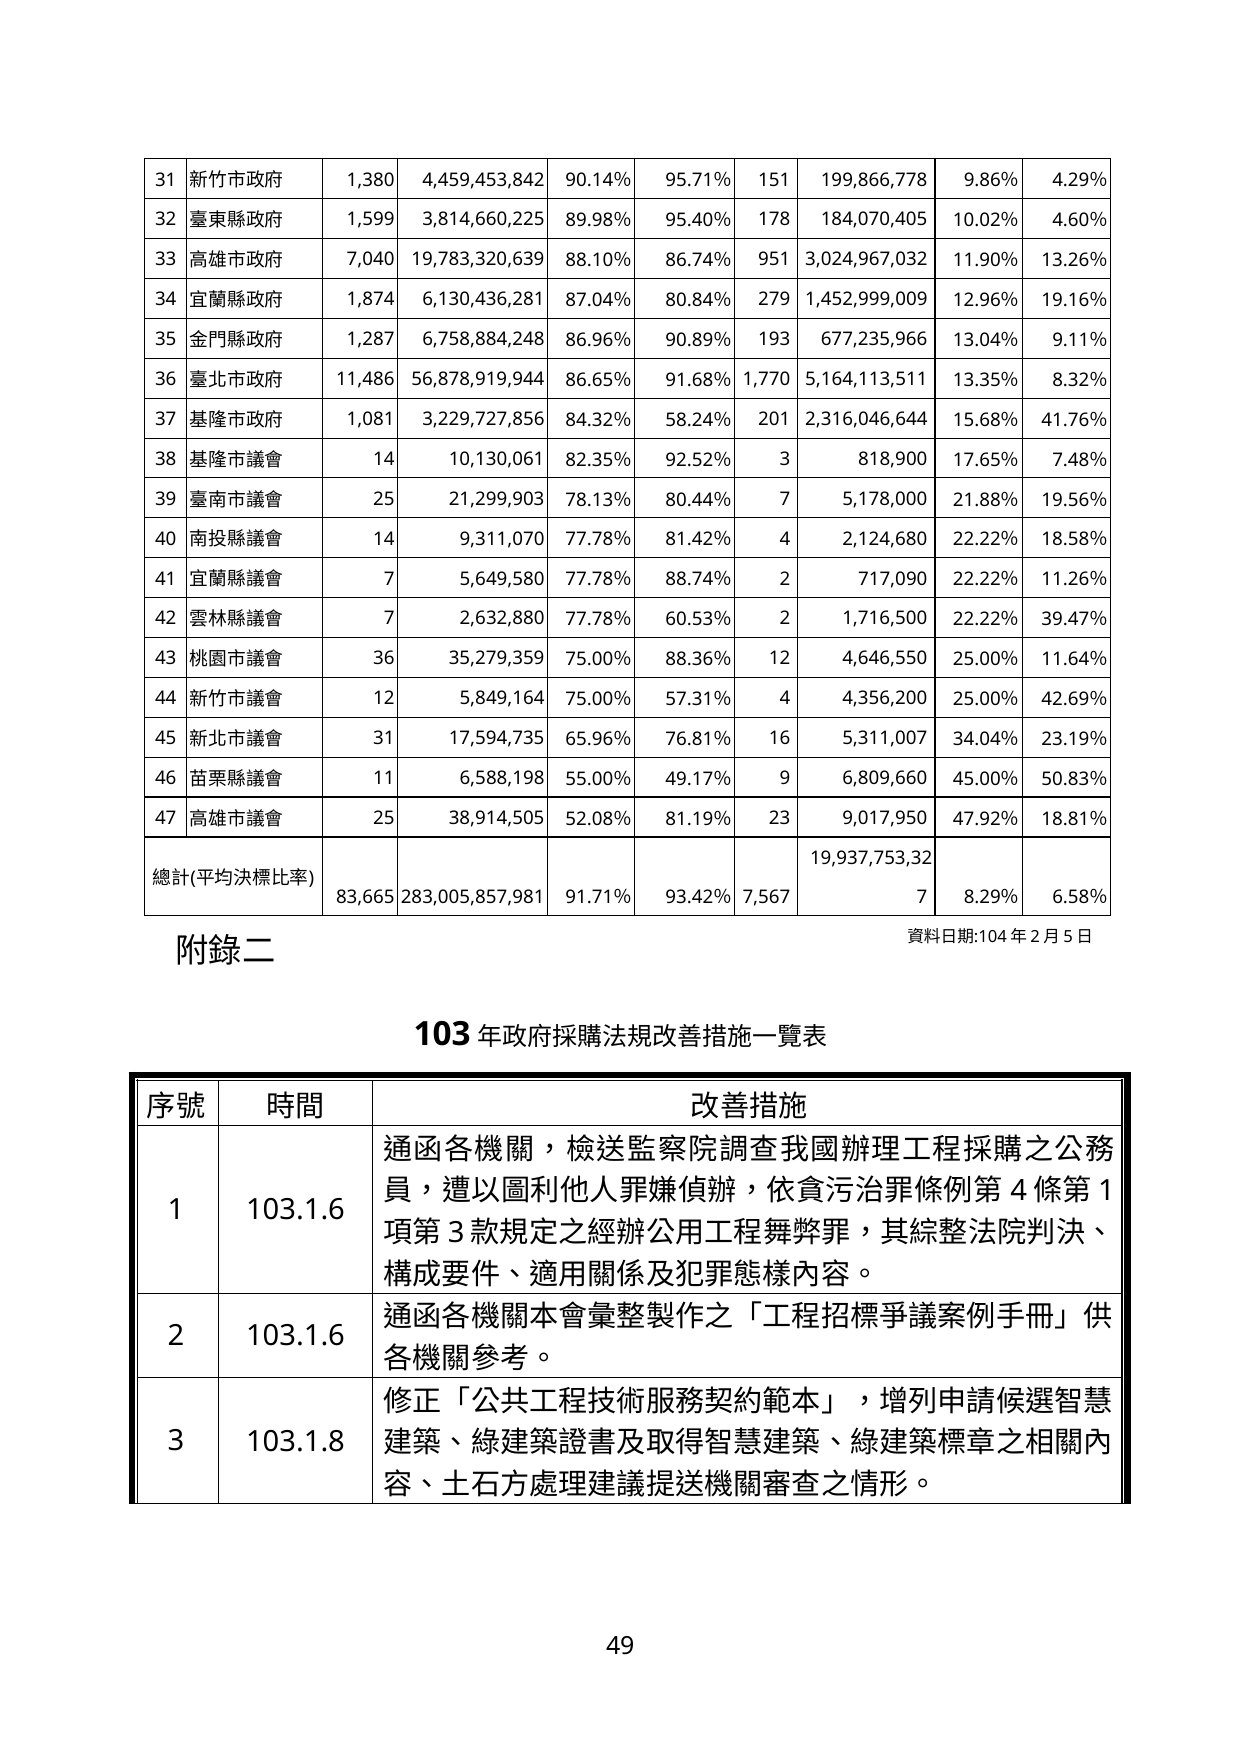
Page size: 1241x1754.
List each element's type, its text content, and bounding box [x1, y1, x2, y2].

table_cell 19,783,320,639 [398, 239, 547, 278]
table_cell 91.68％ [635, 359, 734, 397]
table_cell 總計(平均決標比率) [145, 838, 322, 915]
table_cell 60.53％ [635, 598, 734, 637]
table_cell 77.78％ [548, 558, 634, 597]
table_cell 1,081 [323, 399, 397, 437]
table_cell 88.10％ [548, 239, 634, 278]
table_cell 17.65％ [936, 439, 1022, 477]
table_cell 10.02％ [936, 199, 1022, 238]
table_cell 38,914,505 [398, 798, 547, 836]
table_cell 78.13％ [548, 478, 634, 517]
table_cell 3 [735, 439, 797, 477]
table_header 時間 [219, 1081, 372, 1125]
table_cell 818,900 [798, 439, 934, 477]
table_cell 80.44％ [635, 478, 734, 517]
text [148, 916, 160, 955]
table_cell 44 [145, 678, 186, 717]
table_cell 2,316,046,644 [798, 399, 934, 437]
table_cell 臺東縣政府 [187, 199, 322, 238]
table_cell 10,130,061 [398, 439, 547, 477]
table_cell 25 [323, 798, 397, 836]
table_cell 38 [145, 439, 186, 477]
table_cell 103.1.8 [219, 1378, 372, 1503]
table_cell 基隆市議會 [187, 439, 322, 477]
table_cell 199,866,778 [798, 159, 934, 198]
table_cell 33 [145, 239, 186, 278]
table_cell 89.98％ [548, 199, 634, 238]
table_cell 22.22％ [936, 558, 1022, 597]
table_cell 76.81％ [635, 718, 734, 757]
table_cell 45 [145, 718, 186, 757]
table_cell 1,599 [323, 199, 397, 238]
table_cell 12 [735, 638, 797, 677]
table_cell 86.65％ [548, 359, 634, 397]
table_cell 88.36％ [635, 638, 734, 677]
table_cell 5,164,113,511 [798, 359, 934, 397]
table_cell 9 [735, 758, 797, 796]
table_cell 184,070,405 [798, 199, 934, 238]
table_cell 77.78％ [548, 518, 634, 557]
table_cell 77.78％ [548, 598, 634, 637]
table_cell 9.11％ [1023, 319, 1110, 358]
table_cell 50.83％ [1023, 758, 1110, 796]
table_cell 8.32％ [1023, 359, 1110, 397]
table_cell 951 [735, 239, 797, 278]
table_cell 3,024,967,032 [798, 239, 934, 278]
table_cell 2 [138, 1294, 218, 1377]
table_cell 1,716,500 [798, 598, 934, 637]
table_cell 7,040 [323, 239, 397, 278]
table_cell 18.81％ [1023, 798, 1110, 836]
table_cell 25.00％ [936, 678, 1022, 717]
table_cell 13.35％ [936, 359, 1022, 397]
table_cell 9.86％ [936, 159, 1022, 198]
table_cell 25.00％ [936, 638, 1022, 677]
table_cell 2 [735, 598, 797, 637]
table_cell 18.58％ [1023, 518, 1110, 557]
table_cell 151 [735, 159, 797, 198]
table_cell 90.89％ [635, 319, 734, 358]
table_cell 臺北市政府 [187, 359, 322, 397]
table_cell 4.29％ [1023, 159, 1110, 198]
table_cell 103.1.6 [219, 1126, 372, 1292]
table_cell 36 [323, 638, 397, 677]
table_cell 新竹市政府 [187, 159, 322, 198]
table_cell 16 [735, 718, 797, 757]
table_cell 81.19％ [635, 798, 734, 836]
table_cell 12.96％ [936, 279, 1022, 318]
table_cell 4 [735, 518, 797, 557]
table_cell 6,588,198 [398, 758, 547, 796]
table_cell 87.04％ [548, 279, 634, 318]
table_cell 21,299,903 [398, 478, 547, 517]
table_cell 283,005,857,981 [398, 838, 547, 915]
table_cell 81.42％ [635, 518, 734, 557]
table_cell 84.32％ [548, 399, 634, 437]
table_cell 86.74％ [635, 239, 734, 278]
table_cell 31 [323, 718, 397, 757]
table_cell 宜蘭縣政府 [187, 279, 322, 318]
table_cell 宜蘭縣議會 [187, 558, 322, 597]
table_cell 8.29％ [936, 838, 1022, 915]
text 附錄二 [175, 924, 314, 972]
table_cell 65.96％ [548, 718, 634, 757]
table_cell 6.58％ [1023, 838, 1110, 915]
table_cell 23.19％ [1023, 718, 1110, 757]
table_cell 75.00％ [548, 638, 634, 677]
table_cell 83,665 [323, 838, 397, 915]
table_cell 13.26％ [1023, 239, 1110, 278]
table_cell 新竹市議會 [187, 678, 322, 717]
table_cell 95.71％ [635, 159, 734, 198]
table_cell 91.71％ [548, 838, 634, 915]
table_cell 52.08％ [548, 798, 634, 836]
table_cell 1,770 [735, 359, 797, 397]
table_cell 1,380 [323, 159, 397, 198]
table_cell 7,567 [735, 838, 797, 915]
table_cell 7 [323, 558, 397, 597]
table_cell 5,178,000 [798, 478, 934, 517]
table_cell 717,090 [798, 558, 934, 597]
table_cell 55.00％ [548, 758, 634, 796]
table_cell 基隆市政府 [187, 399, 322, 437]
table_cell 14 [323, 518, 397, 557]
table_cell 82.35％ [548, 439, 634, 477]
table_cell 35,279,359 [398, 638, 547, 677]
table_cell 31 [145, 159, 186, 198]
table_cell 11.90％ [936, 239, 1022, 278]
table_cell 22.22％ [936, 598, 1022, 637]
text 資料日期:104年2月5日 [329, 916, 1092, 955]
table_cell 11 [323, 758, 397, 796]
table_cell 57.31％ [635, 678, 734, 717]
table_cell 7 [735, 478, 797, 517]
table_cell 46 [145, 758, 186, 796]
table_cell 92.52％ [635, 439, 734, 477]
table_cell 88.74％ [635, 558, 734, 597]
table_cell 4,459,453,842 [398, 159, 547, 198]
table_cell 22.22％ [936, 518, 1022, 557]
table_cell 25 [323, 478, 397, 517]
table_cell 39 [145, 478, 186, 517]
table_cell 193 [735, 319, 797, 358]
table_cell 5,649,580 [398, 558, 547, 597]
table_cell 4,356,200 [798, 678, 934, 717]
table_cell 桃園市議會 [187, 638, 322, 677]
table_cell 7.48％ [1023, 439, 1110, 477]
table_cell 42 [145, 598, 186, 637]
table_cell 86.96％ [548, 319, 634, 358]
table_cell 201 [735, 399, 797, 437]
table_cell 15.68％ [936, 399, 1022, 437]
table_cell 4,646,550 [798, 638, 934, 677]
table_cell 47.92％ [936, 798, 1022, 836]
table_cell 35 [145, 319, 186, 358]
table_cell 1,874 [323, 279, 397, 318]
table_cell 80.84％ [635, 279, 734, 318]
table_cell 新北市議會 [187, 718, 322, 757]
table_cell 75.00％ [548, 678, 634, 717]
table_cell 高雄市政府 [187, 239, 322, 278]
table_cell 279 [735, 279, 797, 318]
table_cell 9,311,070 [398, 518, 547, 557]
table_cell 23 [735, 798, 797, 836]
table_cell 9,017,950 [798, 798, 934, 836]
table_header 改善措施 [373, 1081, 1121, 1125]
table_cell 42.69％ [1023, 678, 1110, 717]
table_cell 47 [145, 798, 186, 836]
table_cell 14 [323, 439, 397, 477]
table_cell 11.64％ [1023, 638, 1110, 677]
table_cell 6,758,884,248 [398, 319, 547, 358]
table_cell 6,130,436,281 [398, 279, 547, 318]
table_cell 19.16％ [1023, 279, 1110, 318]
table_cell 修正「公共工程技術服務契約範本」，增列申請候選智慧建築、綠建築證書及取得智慧建築、綠建築標章之相關內容、土石方處理建議提送機關審查之情形。 [373, 1378, 1121, 1503]
table_cell 12 [323, 678, 397, 717]
table_cell 11,486 [323, 359, 397, 397]
table_cell 3 [138, 1378, 218, 1503]
table_cell 3,814,660,225 [398, 199, 547, 238]
table_cell 90.14％ [548, 159, 634, 198]
table_cell 41 [145, 558, 186, 597]
table_cell 677,235,966 [798, 319, 934, 358]
table_cell 1 [138, 1126, 218, 1292]
table_cell 39.47％ [1023, 598, 1110, 637]
table_cell 南投縣議會 [187, 518, 322, 557]
table_cell 5,849,164 [398, 678, 547, 717]
table_cell 4.60％ [1023, 199, 1110, 238]
table_cell 6,809,660 [798, 758, 934, 796]
table_cell 93.42％ [635, 838, 734, 915]
table_cell 5,311,007 [798, 718, 934, 757]
table_cell 34.04％ [936, 718, 1022, 757]
table_cell 雲林縣議會 [187, 598, 322, 637]
table_cell 臺南市議會 [187, 478, 322, 517]
table_cell 41.76％ [1023, 399, 1110, 437]
table_cell 苗栗縣議會 [187, 758, 322, 796]
table_cell 11.26％ [1023, 558, 1110, 597]
table_cell 32 [145, 199, 186, 238]
table_cell 49.17％ [635, 758, 734, 796]
table_cell 通函各機關本會彙整製作之「工程招標爭議案例手冊」供各機關參考。 [373, 1294, 1121, 1377]
table_cell 2,632,880 [398, 598, 547, 637]
table_cell 95.40％ [635, 199, 734, 238]
table_cell 1,452,999,009 [798, 279, 934, 318]
table_cell 21.88％ [936, 478, 1022, 517]
table_cell 37 [145, 399, 186, 437]
table_cell 56,878,919,944 [398, 359, 547, 397]
table_cell 3,229,727,856 [398, 399, 547, 437]
table_cell 1,287 [323, 319, 397, 358]
table_cell 43 [145, 638, 186, 677]
table_cell 19.56％ [1023, 478, 1110, 517]
table_cell 17,594,735 [398, 718, 547, 757]
table_cell 13.04％ [936, 319, 1022, 358]
table_header 序號 [138, 1081, 218, 1125]
table_cell 58.24％ [635, 399, 734, 437]
table_cell 金門縣政府 [187, 319, 322, 358]
table_cell 40 [145, 518, 186, 557]
table_cell 2 [735, 558, 797, 597]
table_cell 2,124,680 [798, 518, 934, 557]
table_cell 103.1.6 [219, 1294, 372, 1377]
table_cell 36 [145, 359, 186, 397]
table_cell 7 [323, 598, 397, 637]
table_cell 178 [735, 199, 797, 238]
table_cell 45.00％ [936, 758, 1022, 796]
table_cell 34 [145, 279, 186, 318]
text [160, 916, 329, 991]
text 103年政府採購法規改善措施一覽表 [148, 994, 1092, 1072]
table_cell 4 [735, 678, 797, 717]
table_cell 19,937,753,327 [798, 838, 934, 915]
table_cell 通函各機關，檢送監察院調查我國辦理工程採購之公務員，遭以圖利他人罪嫌偵辦，依貪污治罪條例第4條第1項第3款規定之經辦公用工程舞弊罪，其綜整法院判決、構成要件、適用關係及犯罪態樣內容。 [373, 1126, 1121, 1292]
table_cell 高雄市議會 [187, 798, 322, 836]
